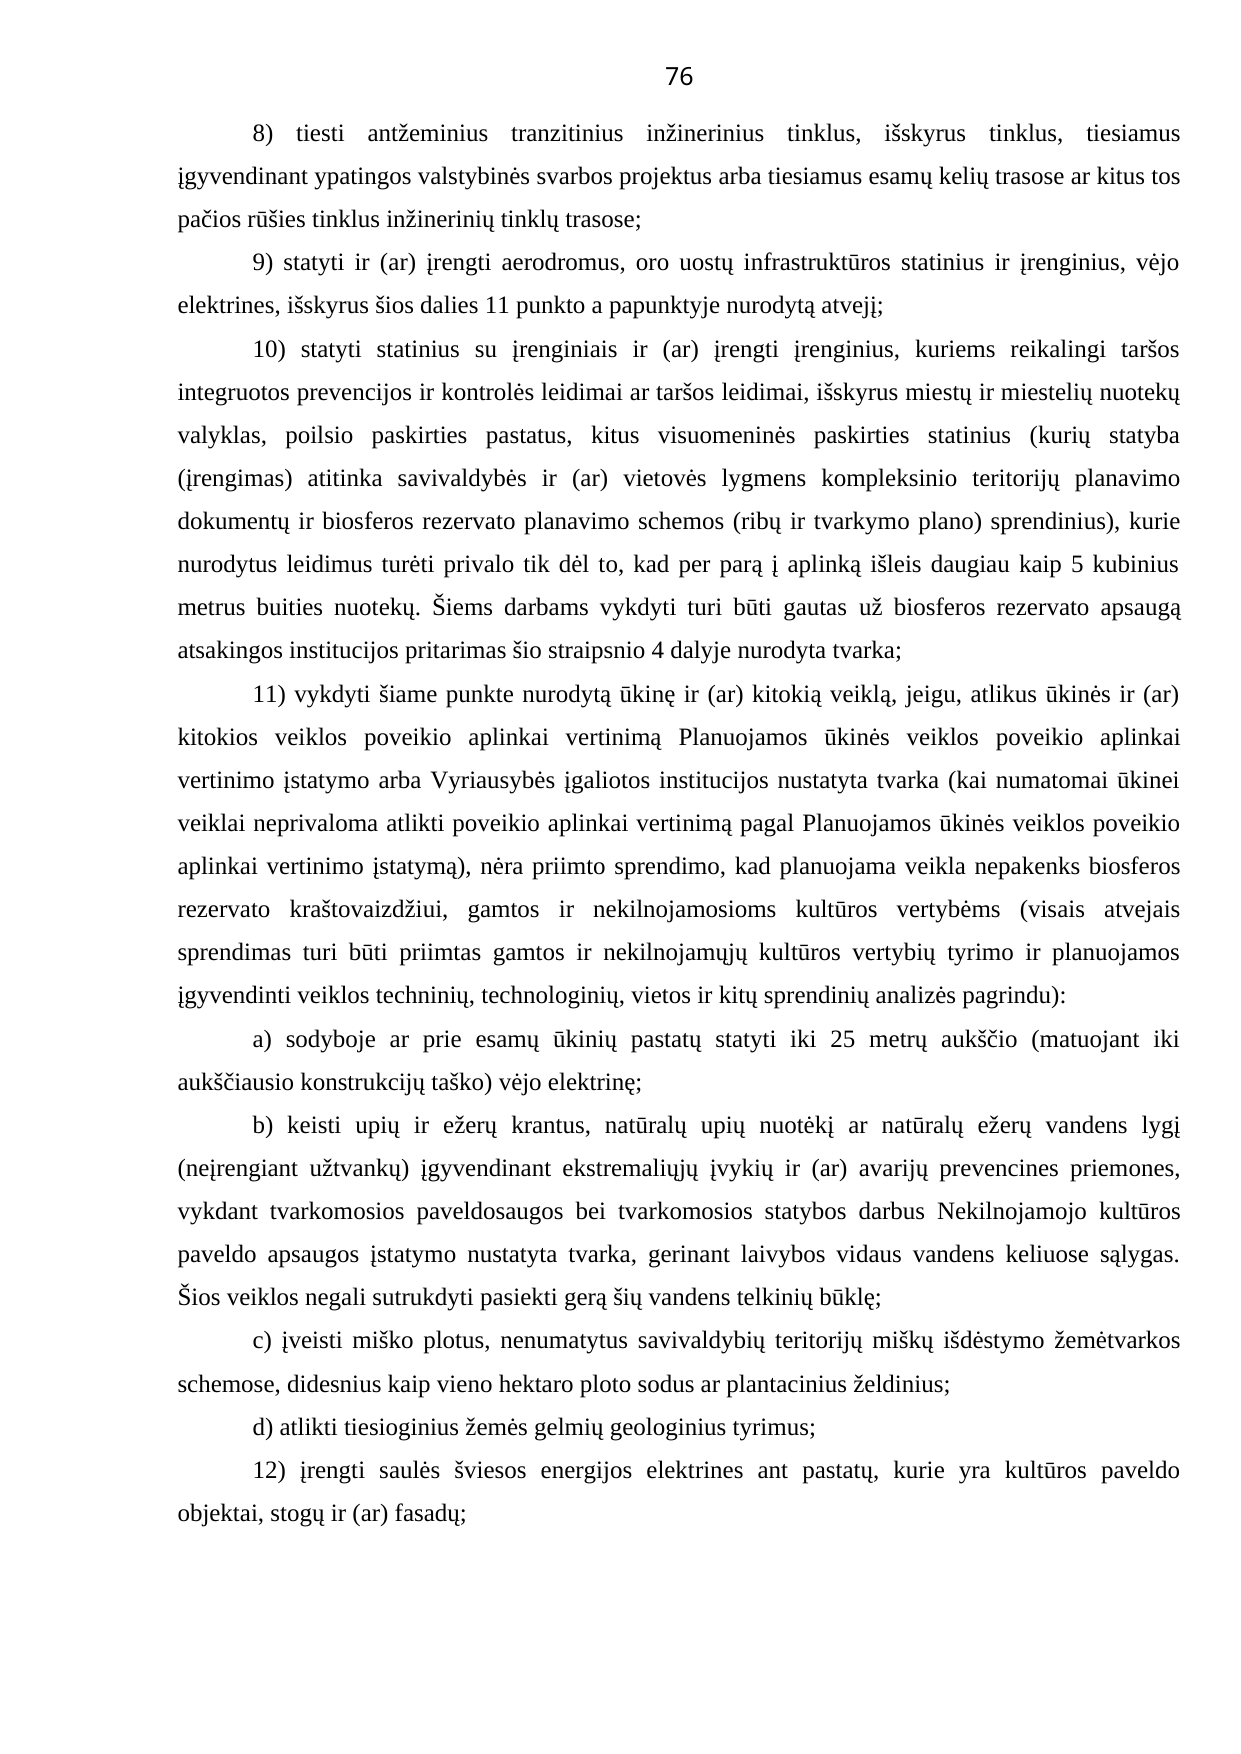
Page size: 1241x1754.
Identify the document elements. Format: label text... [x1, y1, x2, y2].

text 12) įrengti saulės šviesos energijos elektrines ant pastatų, kurie yra kultūros paveldo objektai, stogų ir (ar) fasadų; [177, 1455, 1181, 1527]
text 11) vykdyti šiame punkte nurodytą ūkinę ir (ar) kitokią veiklą, jeigu, atlikus ūkinės ir (ar) kitokios veiklos poveikio aplinkai vertinimą Planuojamos ūkinės veiklos poveikio aplinkai vertinimo įstatymo arba Vyriausybės įgaliotos institucijos nustatyta tvarka (kai numatomai ūkinei veiklai neprivaloma atlikti poveikio aplinkai vertinimą pagal Planuojamos ūkinės veiklos poveikio aplinkai vertinimo įstatymą), nėra priimto sprendimo, kad planuojama veikla nepakenks biosferos rezervato kraštovaizdžiui, gamtos ir nekilnojamosioms kultūros vertybėms (visais atvejais sprendimas turi būti priimtas gamtos ir nekilnojamųjų kultūros vertybių tyrimo ir planuojamos įgyvendinti veiklos techninių, technologinių, vietos ir kitų sprendinių analizės pagrindu): [177, 679, 1181, 1009]
text 8) tiesti antžeminius tranzitinius inžinerinius tinklus, išskyrus tinklus, tiesiamus įgyvendinant ypatingos valstybinės svarbos projektus arba tiesiamus esamų kelių trasose ar kitus tos pačios rūšies tinklus inžinerinių tinklų trasose; [177, 118, 1181, 233]
text 9) statyti ir (ar) įrengti aerodromus, oro uostų infrastruktūros statinius ir įrenginius, vėjo elektrines, išskyrus šios dalies 11 punkto a papunktyje nurodytą atvejį; [177, 247, 1181, 319]
text c) įveisti miško plotus, nenumatytus savivaldybių teritorijų miškų išdėstymo žemėtvarkos schemose, didesnius kaip vieno hektaro ploto sodus ar plantacinius želdinius; [177, 1326, 1181, 1397]
text d) atlikti tiesioginius žemės gelmių geologinius tyrimus; [177, 1412, 1181, 1441]
text b) keisti upių ir ežerų krantus, natūralų upių nuotėkį ar natūralų ežerų vandens lygį (neįrengiant užtvankų) įgyvendinant ekstremaliųjų įvykių ir (ar) avarijų prevencines priemones, vykdant tvarkomosios paveldosaugos bei tvarkomosios statybos darbus Nekilnojamojo kultūros paveldo apsaugos įstatymo nustatyta tvarka, gerinant laivybos vidaus vandens keliuose sąlygas. Šios veiklos negali sutrukdyti pasiekti gerą šių vandens telkinių būklę; [177, 1110, 1181, 1311]
text 10) statyti statinius su įrenginiais ir (ar) įrengti įrenginius, kuriems reikalingi taršos integruotos prevencijos ir kontrolės leidimai ar taršos leidimai, išskyrus miestų ir miestelių nuotekų valyklas, poilsio paskirties pastatus, kitus visuomeninės paskirties statinius (kurių statyba (įrengimas) atitinka savivaldybės ir (ar) vietovės lygmens kompleksinio teritorijų planavimo dokumentų ir biosferos rezervato planavimo schemos (ribų ir tvarkymo plano) sprendinius), kurie nurodytus leidimus turėti privalo tik dėl to, kad per parą į aplinką išleis daugiau kaip 5 kubinius metrus buities nuotekų. Šiems darbams vykdyti turi būti gautas už biosferos rezervato apsaugą atsakingos institucijos pritarimas šio straipsnio 4 dalyje nurodyta tvarka; [177, 334, 1181, 664]
text a) sodyboje ar prie esamų ūkinių pastatų statyti iki 25 metrų aukščio (matuojant iki aukščiausio konstrukcijų taško) vėjo elektrinę; [177, 1024, 1181, 1096]
